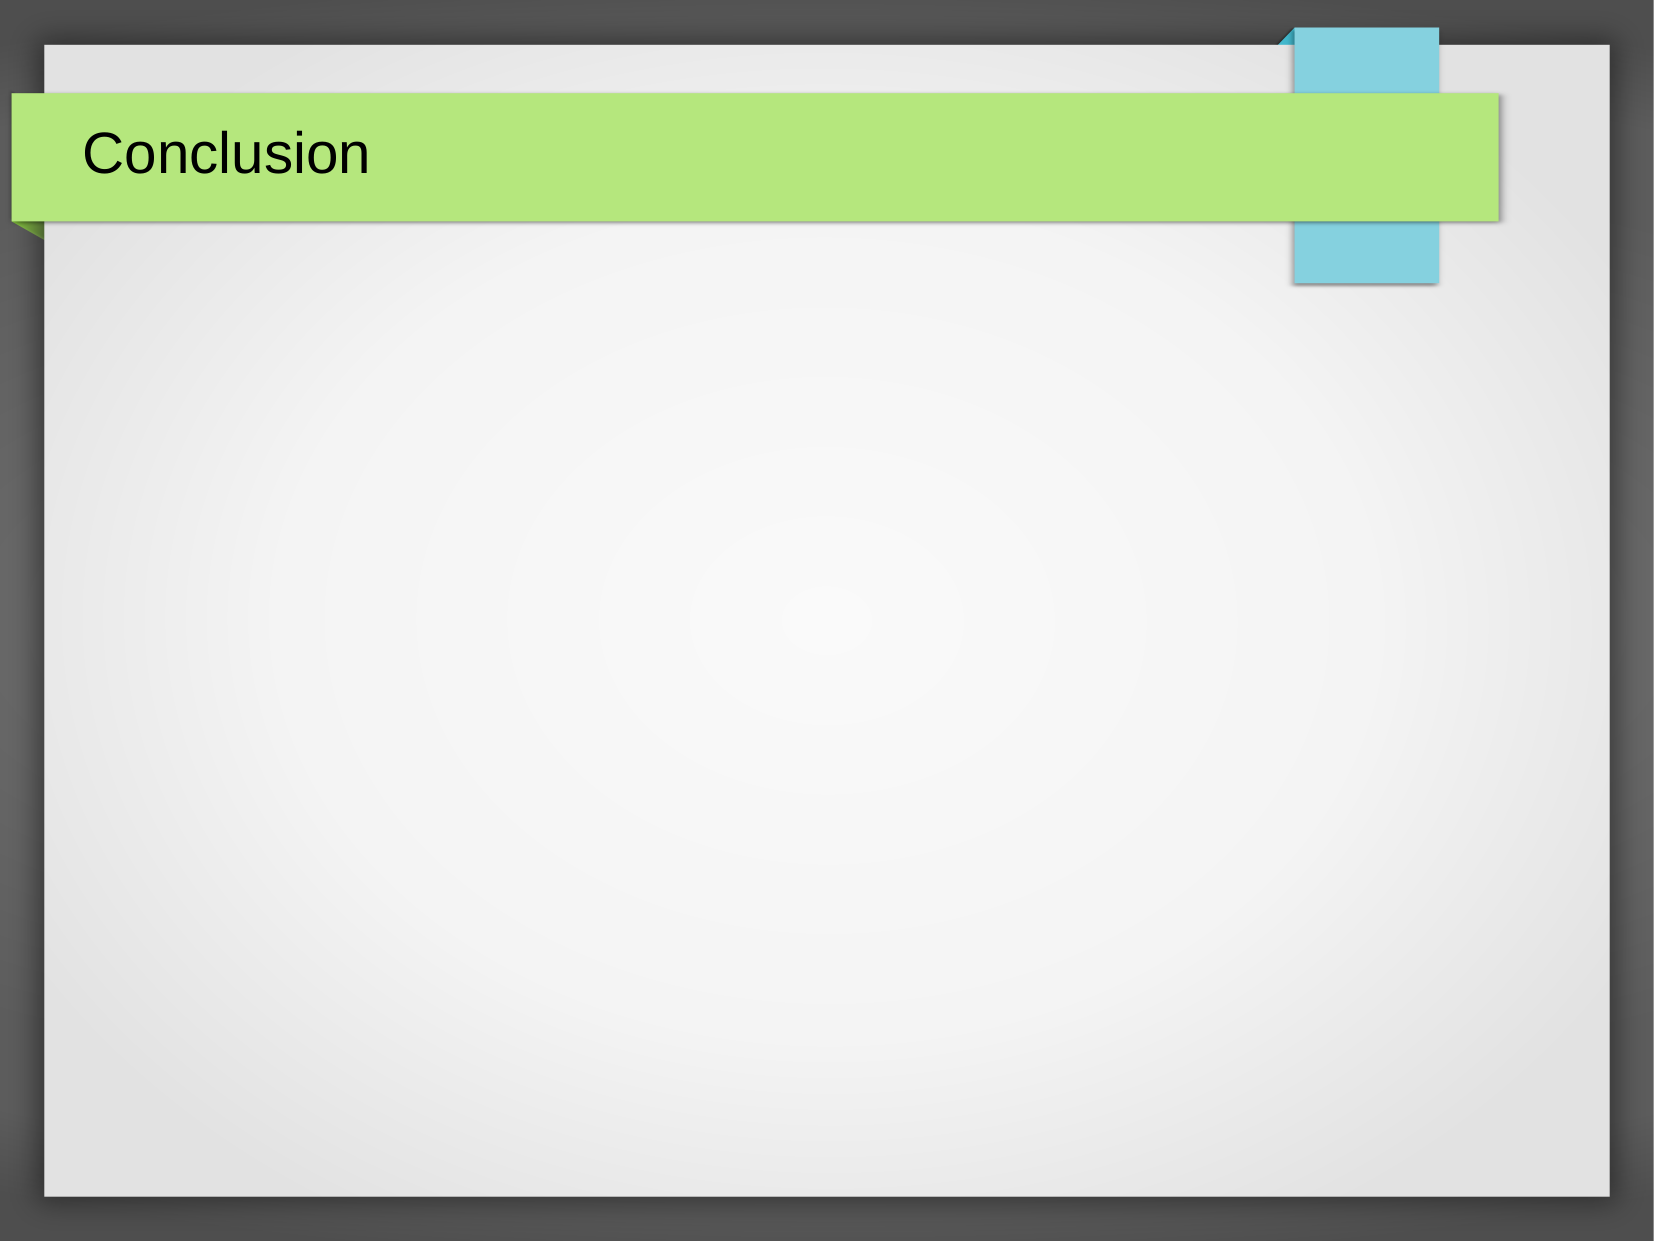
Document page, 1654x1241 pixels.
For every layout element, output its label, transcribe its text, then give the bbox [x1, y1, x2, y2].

picture [0, 0, 1654, 1241]
title Conclusion [82, 94, 1264, 213]
